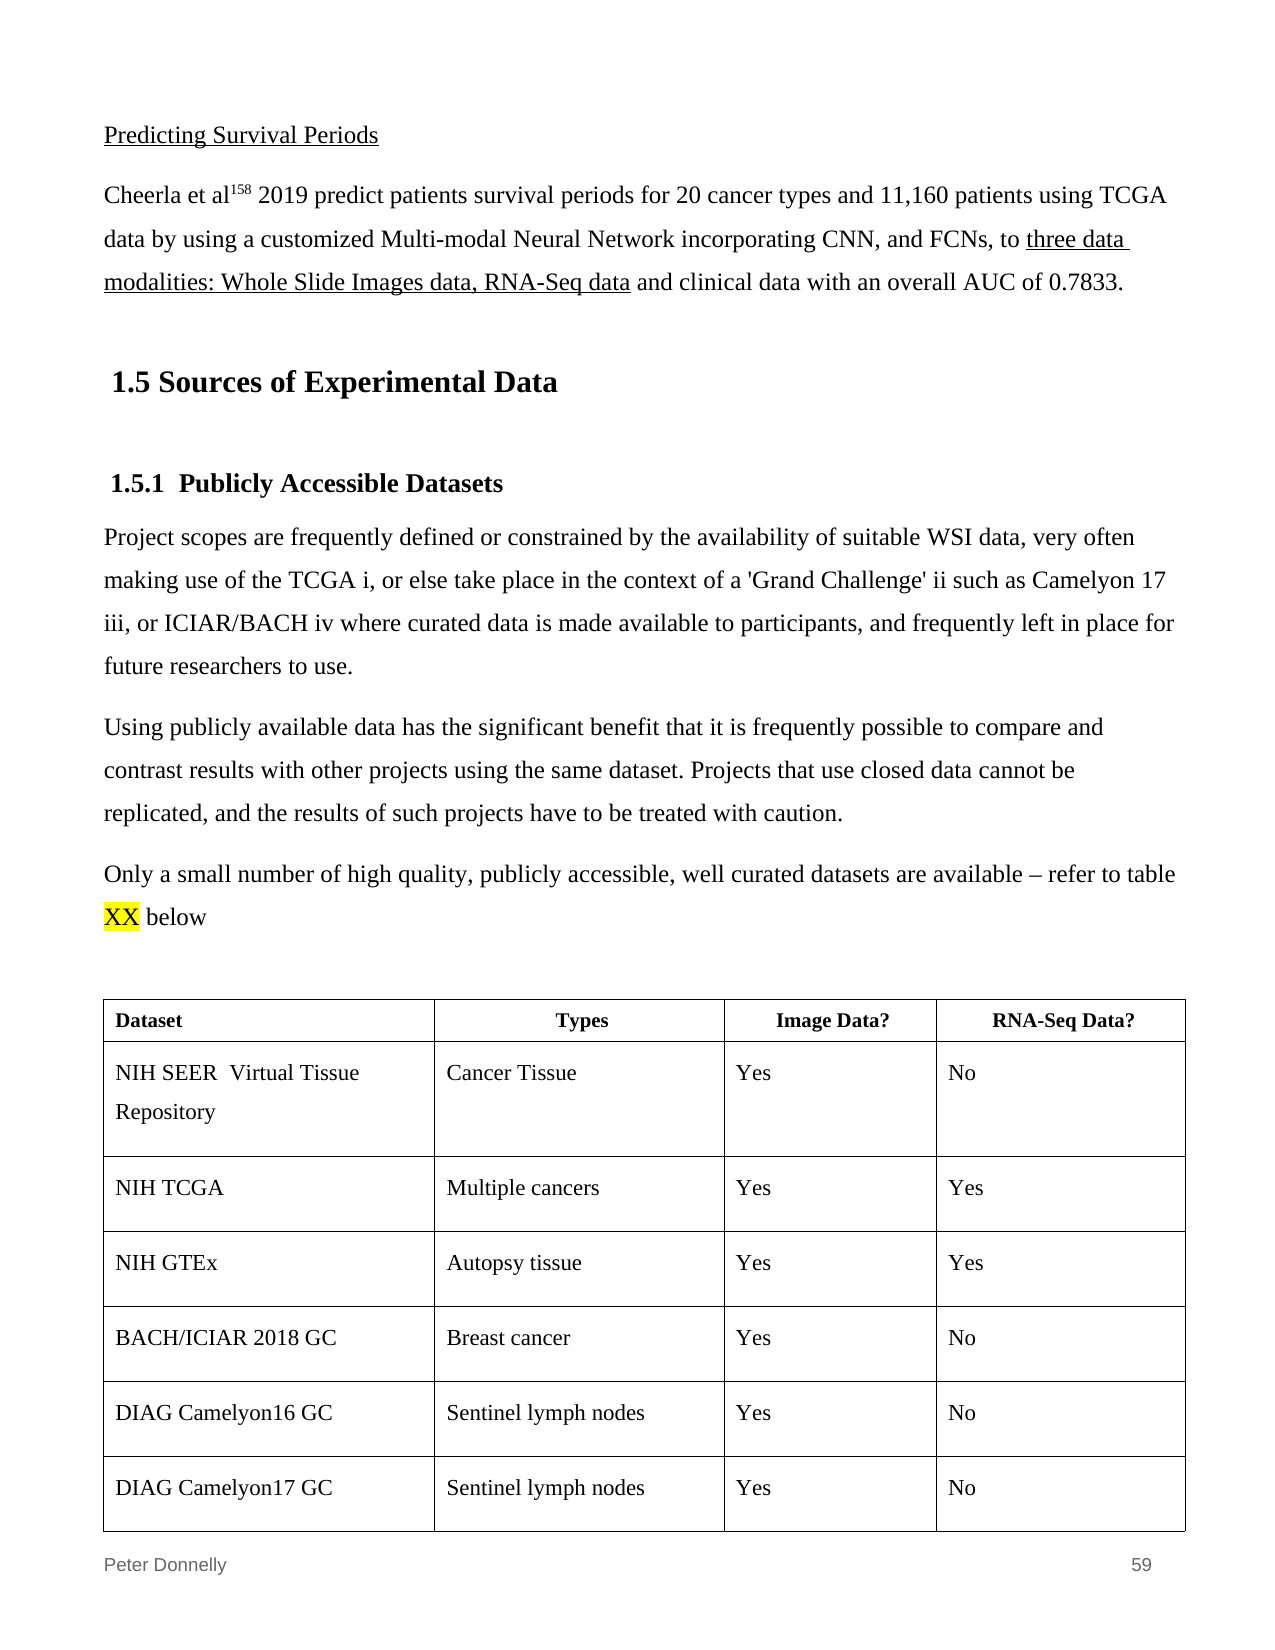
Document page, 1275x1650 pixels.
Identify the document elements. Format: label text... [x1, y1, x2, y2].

table_cell Breast cancer [435, 1307, 724, 1381]
table_header RNA-Seq Data? [937, 1000, 1185, 1041]
subtitle Sources of Experimental Data [103, 363, 1181, 399]
table_cell Yes [937, 1232, 1185, 1306]
table_cell Yes [725, 1457, 936, 1531]
table_cell NIH GTEx [104, 1232, 434, 1306]
table_cell DIAG Camelyon16 GC [104, 1382, 434, 1456]
table_cell Sentinel lymph nodes [435, 1382, 724, 1456]
table_cell Yes [937, 1157, 1185, 1231]
table_cell Yes [725, 1232, 936, 1306]
table_cell BACH/ICIAR 2018 GC [104, 1307, 434, 1381]
table_header Image Data? [725, 1000, 936, 1041]
table_cell Yes [725, 1157, 936, 1231]
text Project scopes are frequently defined or constrained by the availability of suitable WSI data, very often making use of the TCGA i, or else take place in the context of a 'Grand Challenge' ii such as Camelyon 17 iii, or ICIAR/BACH iv where curated data is made available to participants, and frequently left in place for future researchers to use. [103, 522, 1181, 680]
table_cell No [937, 1382, 1185, 1456]
table_cell No [937, 1457, 1185, 1531]
table_cell Sentinel lymph nodes [435, 1457, 724, 1531]
subtitle Publicly Accessible Datasets [103, 467, 1181, 498]
table_cell Cancer Tissue [435, 1042, 724, 1156]
table_header Types [435, 1000, 724, 1041]
table_cell No [937, 1307, 1185, 1381]
text Cheerla et al 2019 predict patients survival periods for 20 cancer types and 11,160 patients using TCGA data by using a customized Multi-modal Neural Network incorporating CNN, and FCNs, to three data modalities: Whole Slide Images data, RNA-Seq data and clinical data with an overall AUC of 0.7833. [103, 181, 1181, 296]
table_cell Yes [725, 1042, 936, 1156]
table_header Dataset [104, 1000, 434, 1041]
text Predicting Survival Periods [103, 120, 1181, 148]
text Only a small number of high quality, publicly accessible, well curated datasets are available – refer to table XX below [103, 859, 1181, 931]
table_cell No [937, 1042, 1185, 1156]
table_cell NIH SEER Virtual Tissue Repository [104, 1042, 434, 1156]
text Using publicly available data has the significant benefit that it is frequently possible to compare and contrast results with other projects using the same dataset. Projects that use closed data cannot be replicated, and the results of such projects have to be treated with caution. [103, 712, 1181, 827]
table_cell DIAG Camelyon17 GC [104, 1457, 434, 1531]
table_cell NIH TCGA [104, 1157, 434, 1231]
table_cell Autopsy tissue [435, 1232, 724, 1306]
table_cell Yes [725, 1307, 936, 1381]
table_cell Yes [725, 1382, 936, 1456]
table_cell Multiple cancers [435, 1157, 724, 1231]
